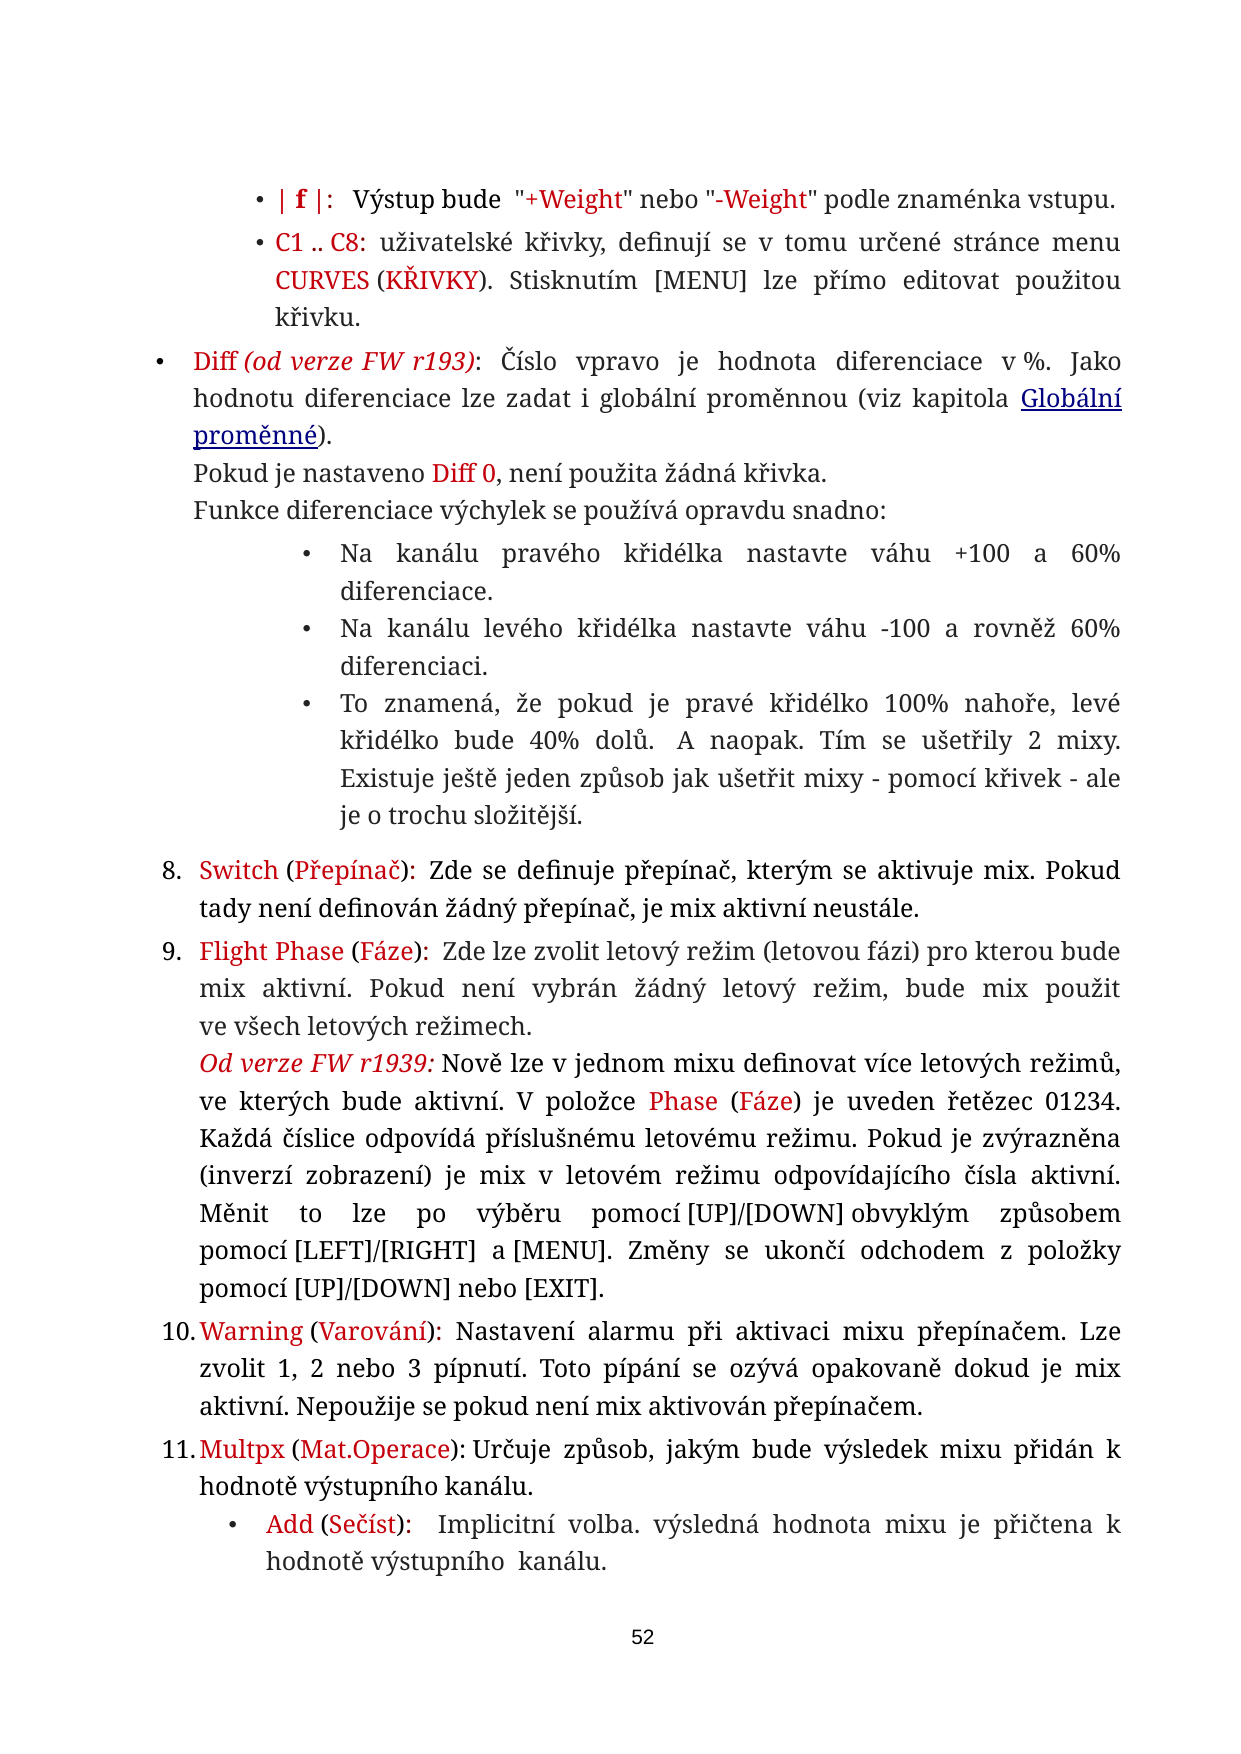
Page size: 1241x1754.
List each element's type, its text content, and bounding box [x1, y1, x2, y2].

list | f |: Výstup bude "+Weight" nebo "-Weight" podle znaménka vstupu. [256, 182, 1122, 216]
list To znamená, že pokud je pravé křidélko 100% nahoře, levé křidélko bude 40% dolů. A naopak. Tím se ušetřily 2 mixy. Existuje ještě jeden způsob jak ušetřit mixy - pomocí křivek - ale je o trochu složitější. [302, 686, 1122, 832]
list Diff (od verze FW r193): Číslo vpravo je hodnota diferenciace v %. Jako hodnotu diferenciace lze zadat i globální proměnnou (viz kapitola Globální proměnné). Pokud je nastaveno Diff 0, není použita žádná křivka. Funkce diferenciace výchylek se používá opravdu snadno: [156, 343, 1122, 527]
list Multpx (Mat.Operace): Určuje způsob, jakým bude výsledek mixu přidán k hodnotě výstupního kanálu. [162, 1432, 1122, 1503]
list Na kanálu levého křidélka nastavte váhu -100 a rovněž 60% diferenciaci. [302, 611, 1122, 682]
list Flight Phase (Fáze): Zde lze zvolit letový režim (letovou fázi) pro kterou bude mix aktivní. Pokud není vybrán žádný letový režim, bude mix použit ve všech le­tových režimech. Od verze FW r1939: Nově lze v jednom mixu definovat více letových režimů, ve kte­rých bude aktivní. V položce Phase (Fáze) je uveden řetězec 01234. Každá číslice odpovídá příslušnému letovému režimu. Pokud je zvýrazněna (inverzí zobrazení) je mix v letovém režimu odpovídajícího čísla aktivní. Měnit to lze po výběru pomo­cí [UP]/[DOWN] obvyklým způsobem pomocí [LEFT]/[RIGHT] a [MENU]. Změny se ukončí odchodem z položky pomocí [UP]/[DOWN] nebo [EXIT]. [162, 934, 1122, 1304]
list Warning (Varování): Nastavení alarmu při aktivaci mixu přepínačem. Lze zvolit 1, 2 nebo 3 pípnutí. Toto pípání se ozývá opakovaně dokud je mix aktivní. Nepoužije se pokud není mix aktivován přepínačem. [162, 1313, 1122, 1422]
list Switch (Přepínač): Zde se definuje přepínač, kterým se aktivuje mix. Pokud tady není definován žádný přepínač, je mix aktivní neustále. [162, 853, 1122, 924]
list Add (Sečíst): Implicitní volba. výsledná hodnota mixu je přičtena k hodnotě výstupního kanálu. [228, 1506, 1122, 1578]
list C1 .. C8: uživatelské křivky, definují se v tomu určené stránce menu CURVES (KŘIVKY). Stisknutím [MENU] lze přímo editovat použitou křivku. [256, 225, 1122, 334]
list Na kanálu pravého křidélka nastavte váhu +100 a 60% diferenciace. [302, 536, 1122, 607]
